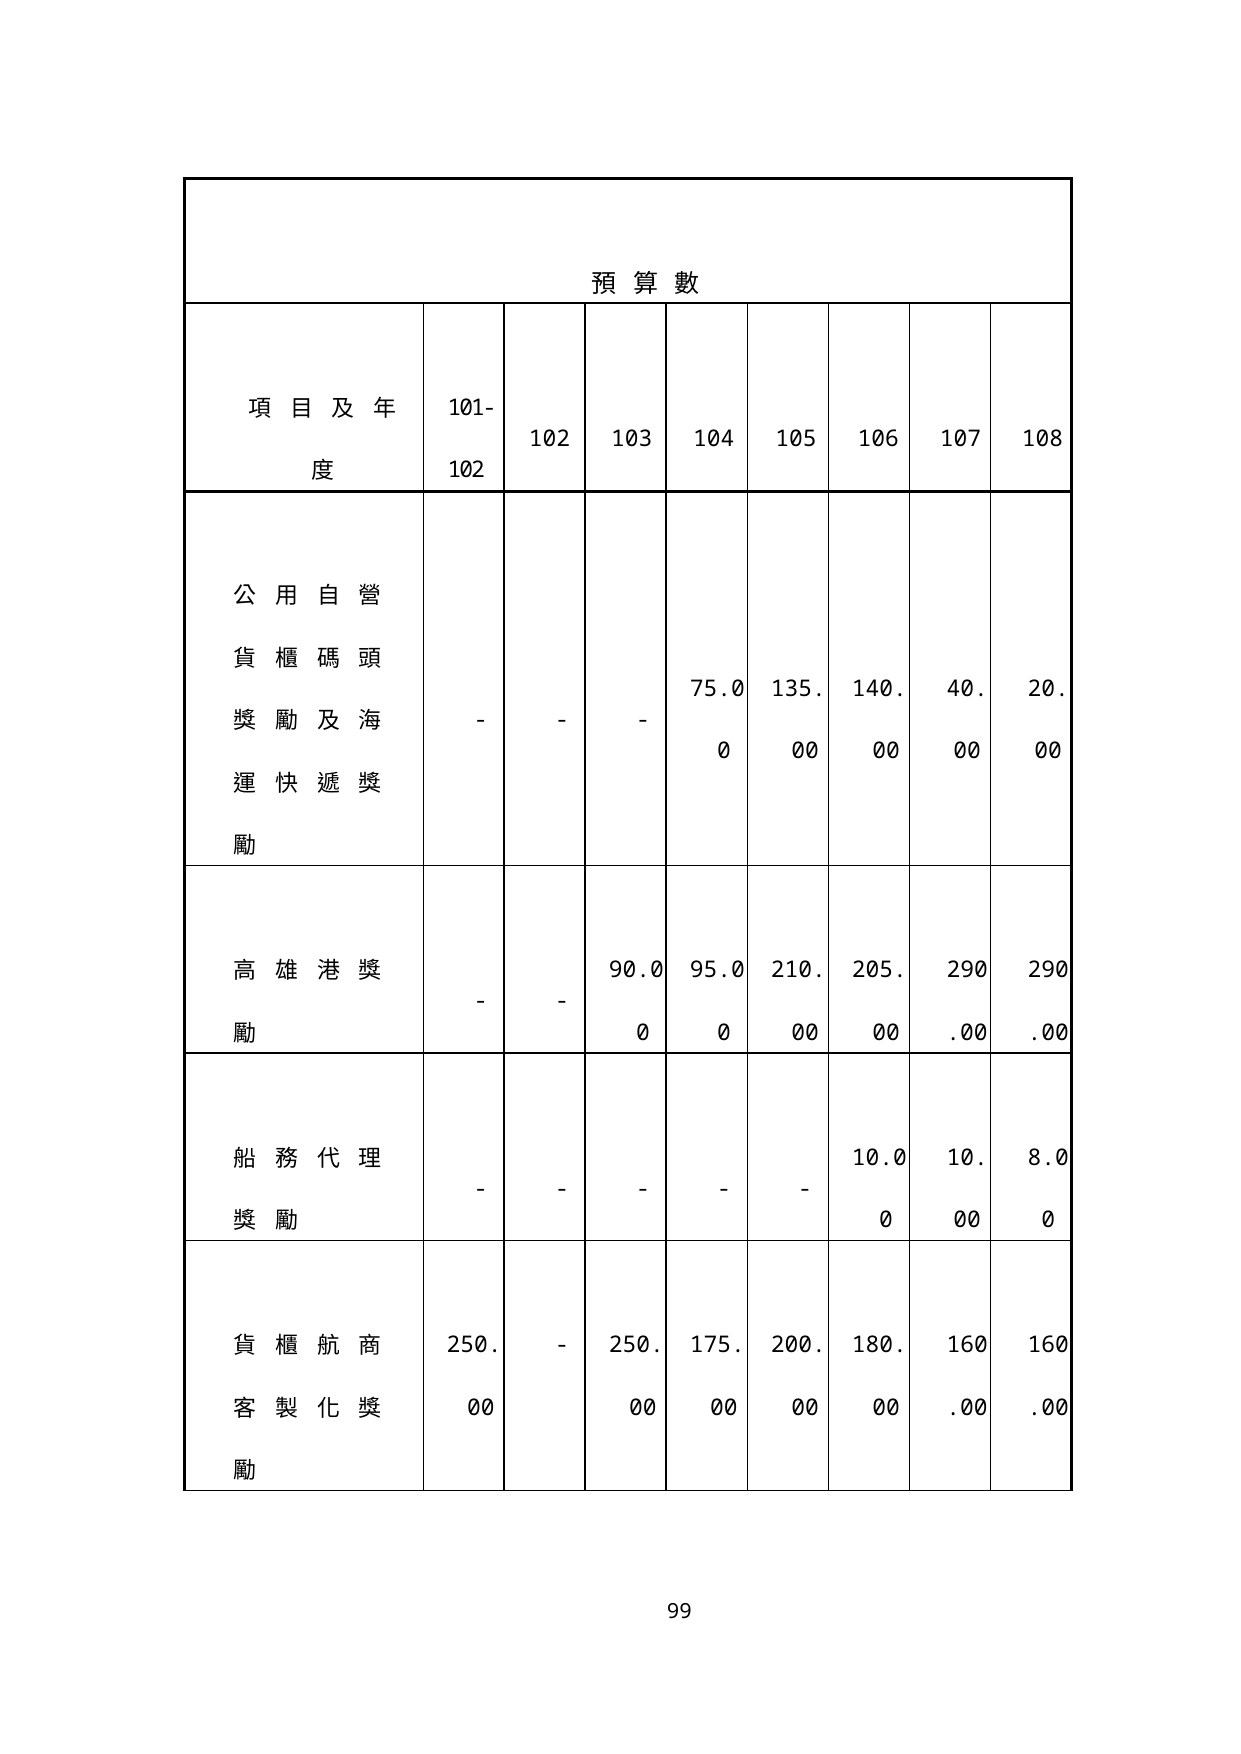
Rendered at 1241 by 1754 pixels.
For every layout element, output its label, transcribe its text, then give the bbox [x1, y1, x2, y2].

table_cell - [667, 1054, 747, 1240]
table_cell 250.00 [586, 1241, 665, 1490]
table_cell 290.00 [991, 866, 1070, 1052]
table_cell 20.00 [991, 493, 1070, 865]
table_cell - [424, 493, 503, 865]
table_cell 105 [748, 304, 828, 490]
table_cell - [424, 1054, 503, 1240]
table_cell 75.00 [667, 493, 747, 865]
table_cell 90.00 [586, 866, 665, 1052]
table_cell 104 [667, 304, 747, 490]
table_cell 95.00 [667, 866, 747, 1052]
table_cell 290.00 [910, 866, 990, 1052]
table_cell 135.00 [748, 493, 828, 865]
table_cell 貨櫃航商客製化獎勵 [186, 1241, 423, 1490]
table_cell - [586, 493, 665, 865]
table_cell 205.00 [829, 866, 909, 1052]
table_cell 107 [910, 304, 990, 490]
table_cell 102 [505, 304, 584, 490]
table_cell - [424, 866, 503, 1052]
table_cell 160.00 [991, 1241, 1070, 1490]
table_cell 250.00 [424, 1241, 503, 1490]
table_cell - [505, 866, 584, 1052]
table_cell - [505, 1241, 584, 1490]
table_cell 8.00 [991, 1054, 1070, 1240]
table_cell 項目及年度 [186, 304, 423, 490]
table_cell - [748, 1054, 828, 1240]
table_cell 106 [829, 304, 909, 490]
table_cell 10.00 [829, 1054, 909, 1240]
table_cell 高雄港獎勵 [186, 866, 423, 1052]
table_cell 140.00 [829, 493, 909, 865]
table_cell 160.00 [910, 1241, 990, 1490]
table_cell 108 [991, 304, 1070, 490]
table_header 預算數 [186, 180, 1070, 302]
table_cell - [505, 493, 584, 865]
table_cell 船務代理獎勵 [186, 1054, 423, 1240]
table_cell 103 [586, 304, 665, 490]
table_cell 公用自營貨櫃碼頭獎勵及海運快遞獎勵 [186, 493, 423, 865]
table_cell 210.00 [748, 866, 828, 1052]
table_cell 101-102 [424, 304, 503, 490]
table_cell - [586, 1054, 665, 1240]
table_cell 200.00 [748, 1241, 828, 1490]
table_cell 175.00 [667, 1241, 747, 1490]
table_cell 10.00 [910, 1054, 990, 1240]
table_cell 180.00 [829, 1241, 909, 1490]
table_cell 40.00 [910, 493, 990, 865]
table_cell - [505, 1054, 584, 1240]
